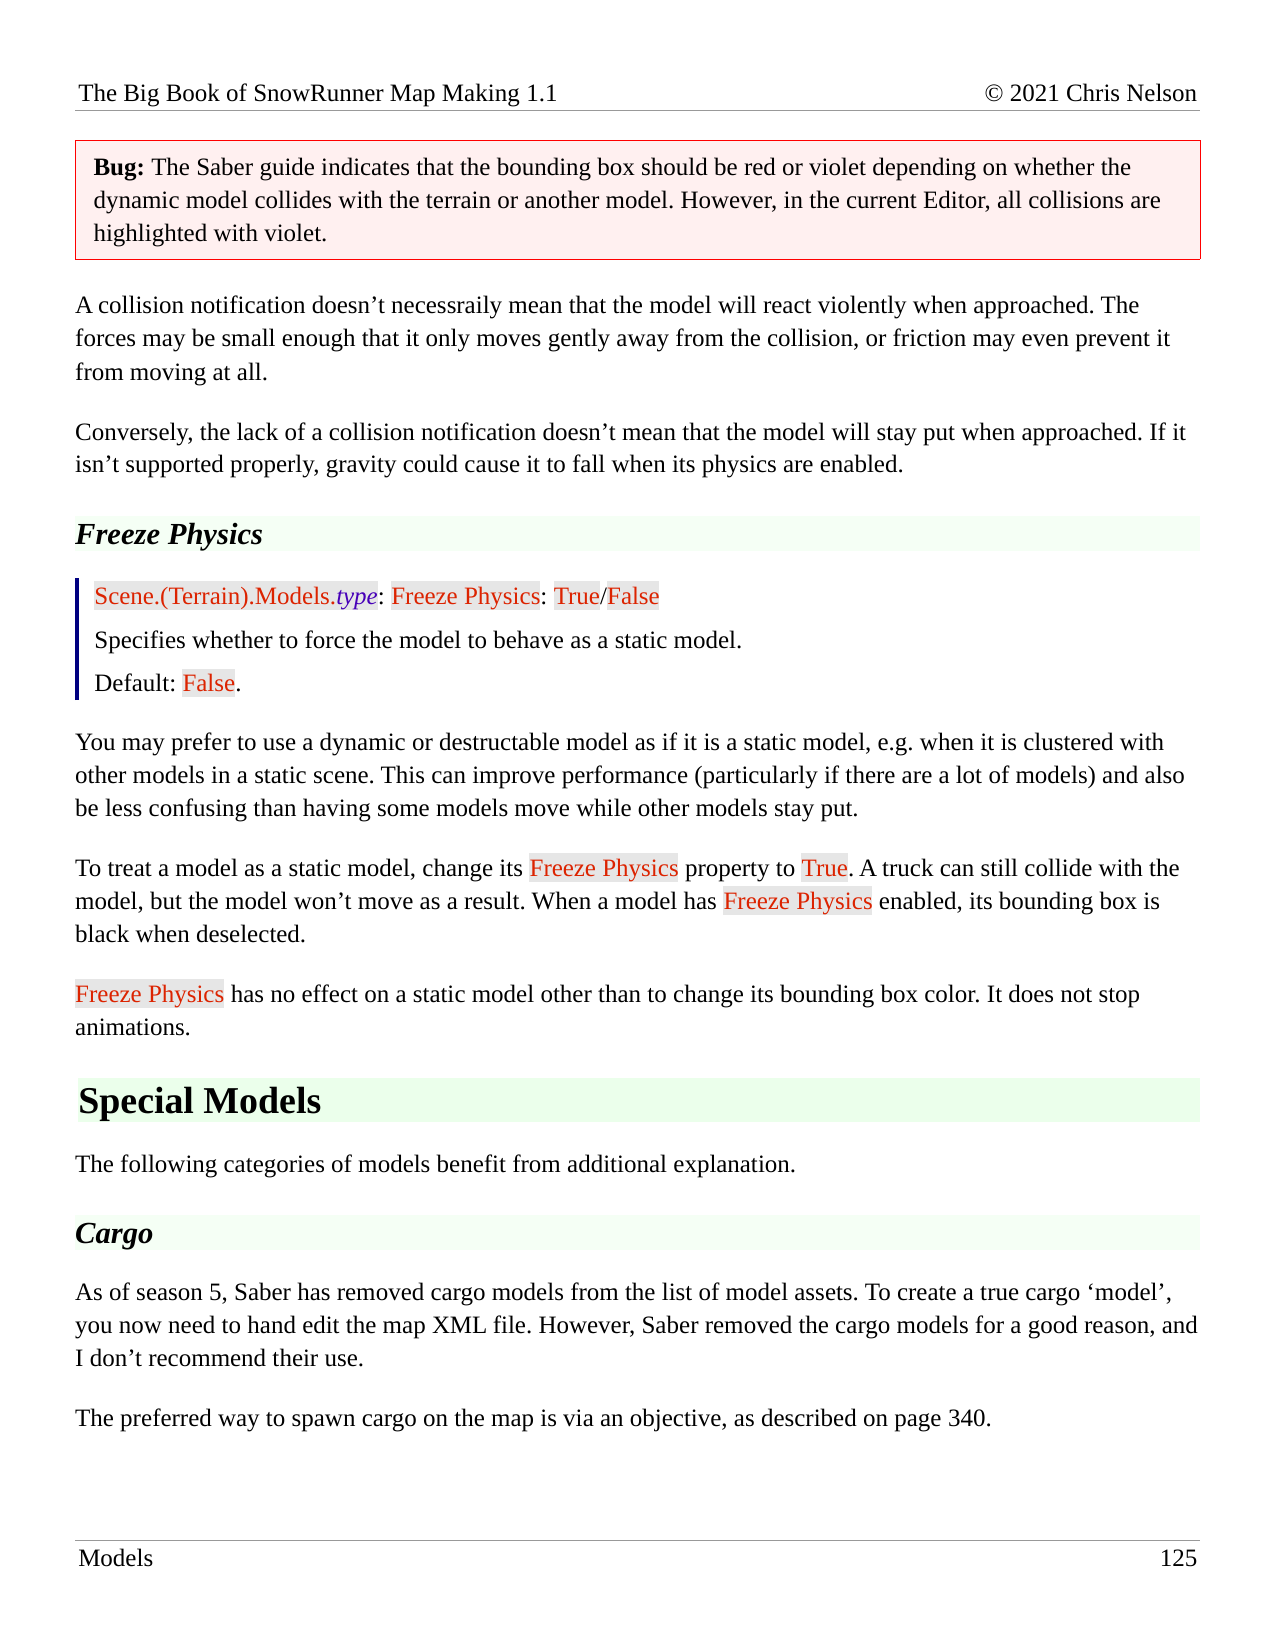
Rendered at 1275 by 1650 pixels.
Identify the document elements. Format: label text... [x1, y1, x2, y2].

text To treat a model as a static model, change its Freeze Physics property to True. A truck can still collide with the model, but the model won’t move as a result. When a model has Freeze Physics enabled, its bounding box is black when deselected. [75, 853, 1200, 948]
subtitle Cargo [75, 1215, 1200, 1250]
text Scene.(Terrain).Models.type: Freeze Physics: True/False [79, 578, 1200, 610]
text The following categories of models benefit from additional explanation. [75, 1149, 1200, 1178]
text Freeze Physics has no effect on a static model other than to change its bounding box color. It does not stop animations. [75, 979, 1200, 1041]
text A collision notification doesn’t necessraily mean that the model will react violently when approached. The forces may be small enough that it only moves gently away from the collision, or friction may even prevent it from moving at all. [75, 291, 1200, 385]
text Default: False. [79, 665, 1200, 700]
subtitle Special Models [78, 1078, 1200, 1122]
text Conversely, the lack of a collision notification doesn’t mean that the model will stay put when approached. If it isn’t supported properly, gravity could cause it to fall when its physics are enabled. [75, 417, 1200, 478]
text As of season 5, Saber has removed cargo models from the list of model assets. To create a true cargo ‘model’, you now need to hand edit the map XML file. However, Saber removed the cargo models for a good reason, and I don’t recommend their use. [75, 1277, 1200, 1372]
subtitle Freeze Physics [75, 516, 1200, 551]
list The Saber guide indicates that the bounding box should be red or violet depending on whether the dynamic model collides with the terrain or another model. However, in the current Editor, all collisions are highlighted with violet. [76, 141, 1200, 259]
text Specifies whether to force the model to behave as a static model. [79, 622, 1200, 653]
text You may prefer to use a dynamic or destructable model as if it is a static model, e.g. when it is clustered with other models in a static scene. This can improve performance (particularly if there are a lot of models) and also be less confusing than having some models move while other models stay put. [75, 727, 1200, 822]
text The preferred way to spawn cargo on the map is via an objective, as described on page 340. [75, 1403, 1200, 1432]
